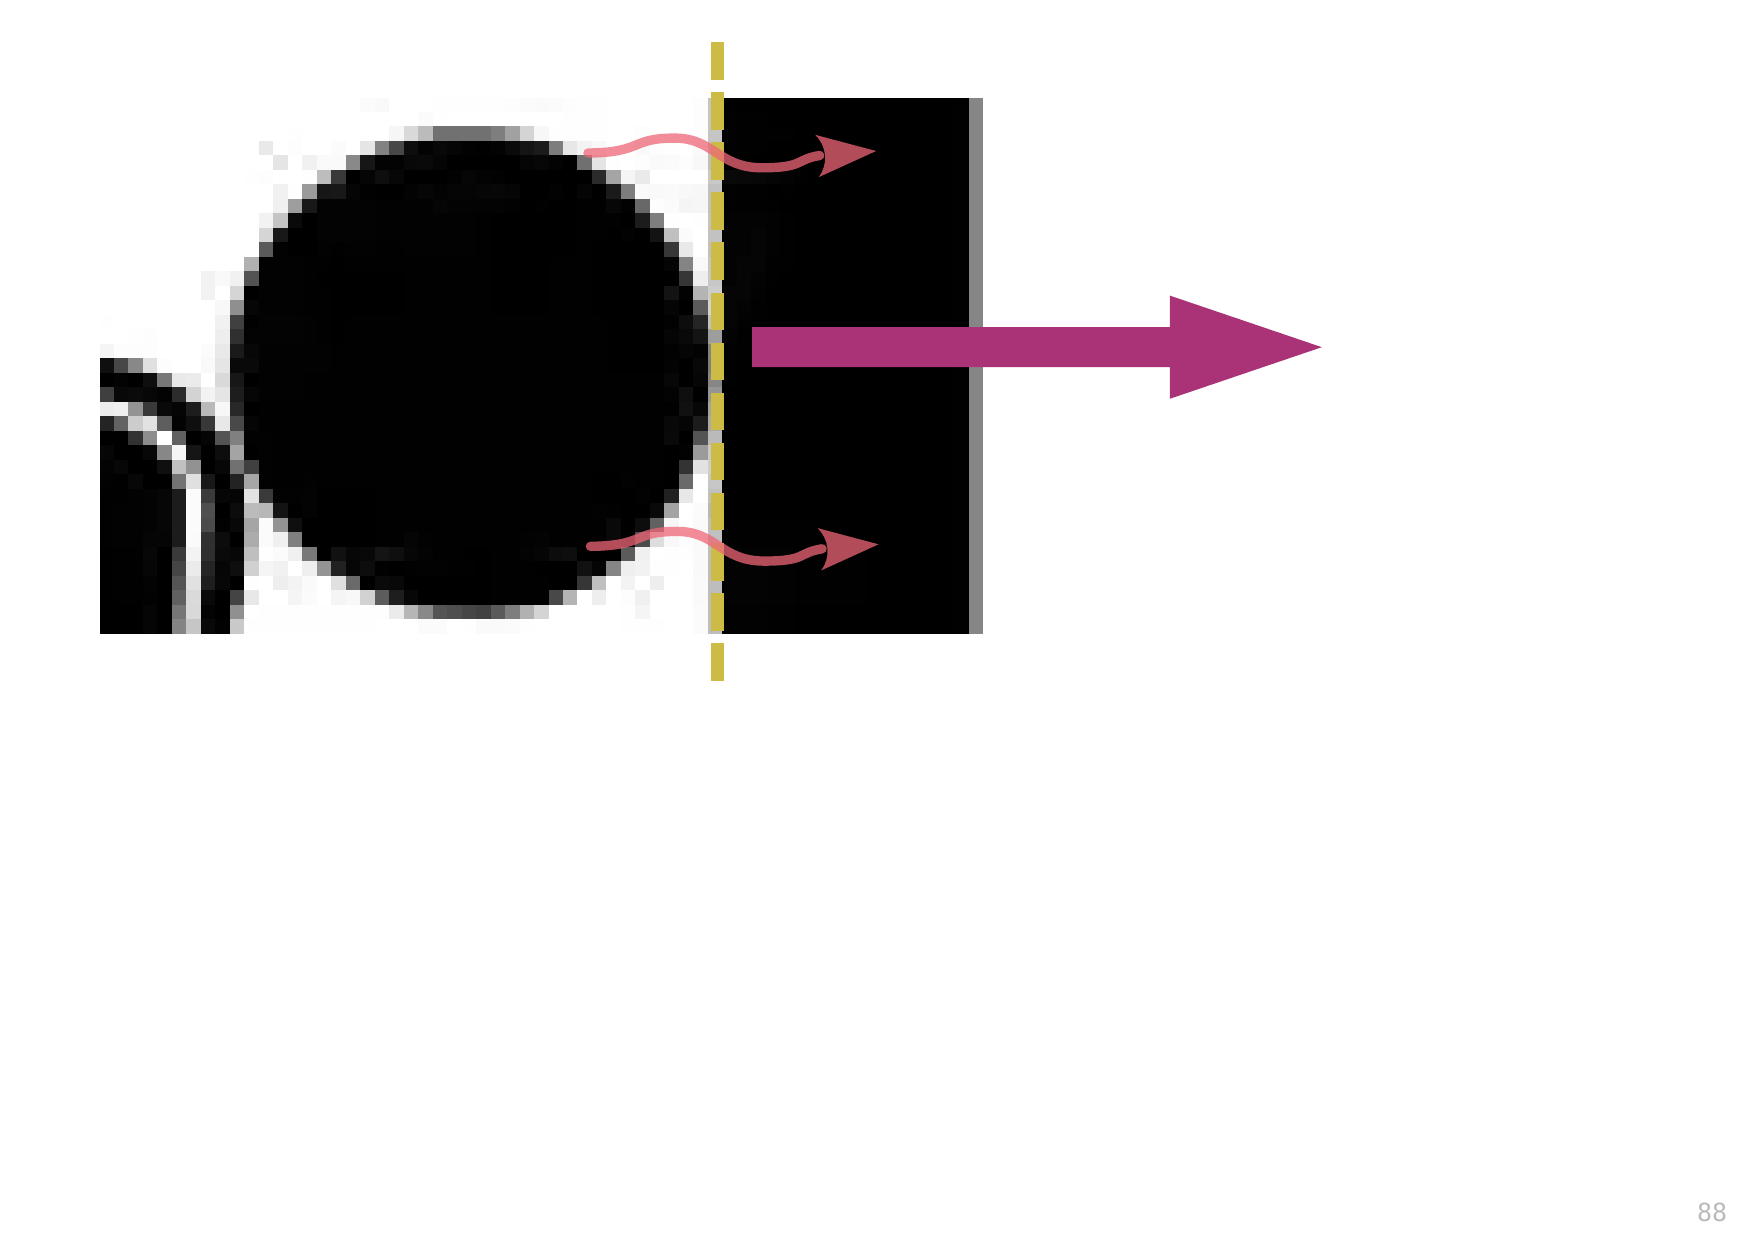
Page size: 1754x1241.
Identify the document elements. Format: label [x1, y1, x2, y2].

picture [100, 98, 998, 634]
text_box [752, 295, 1322, 399]
